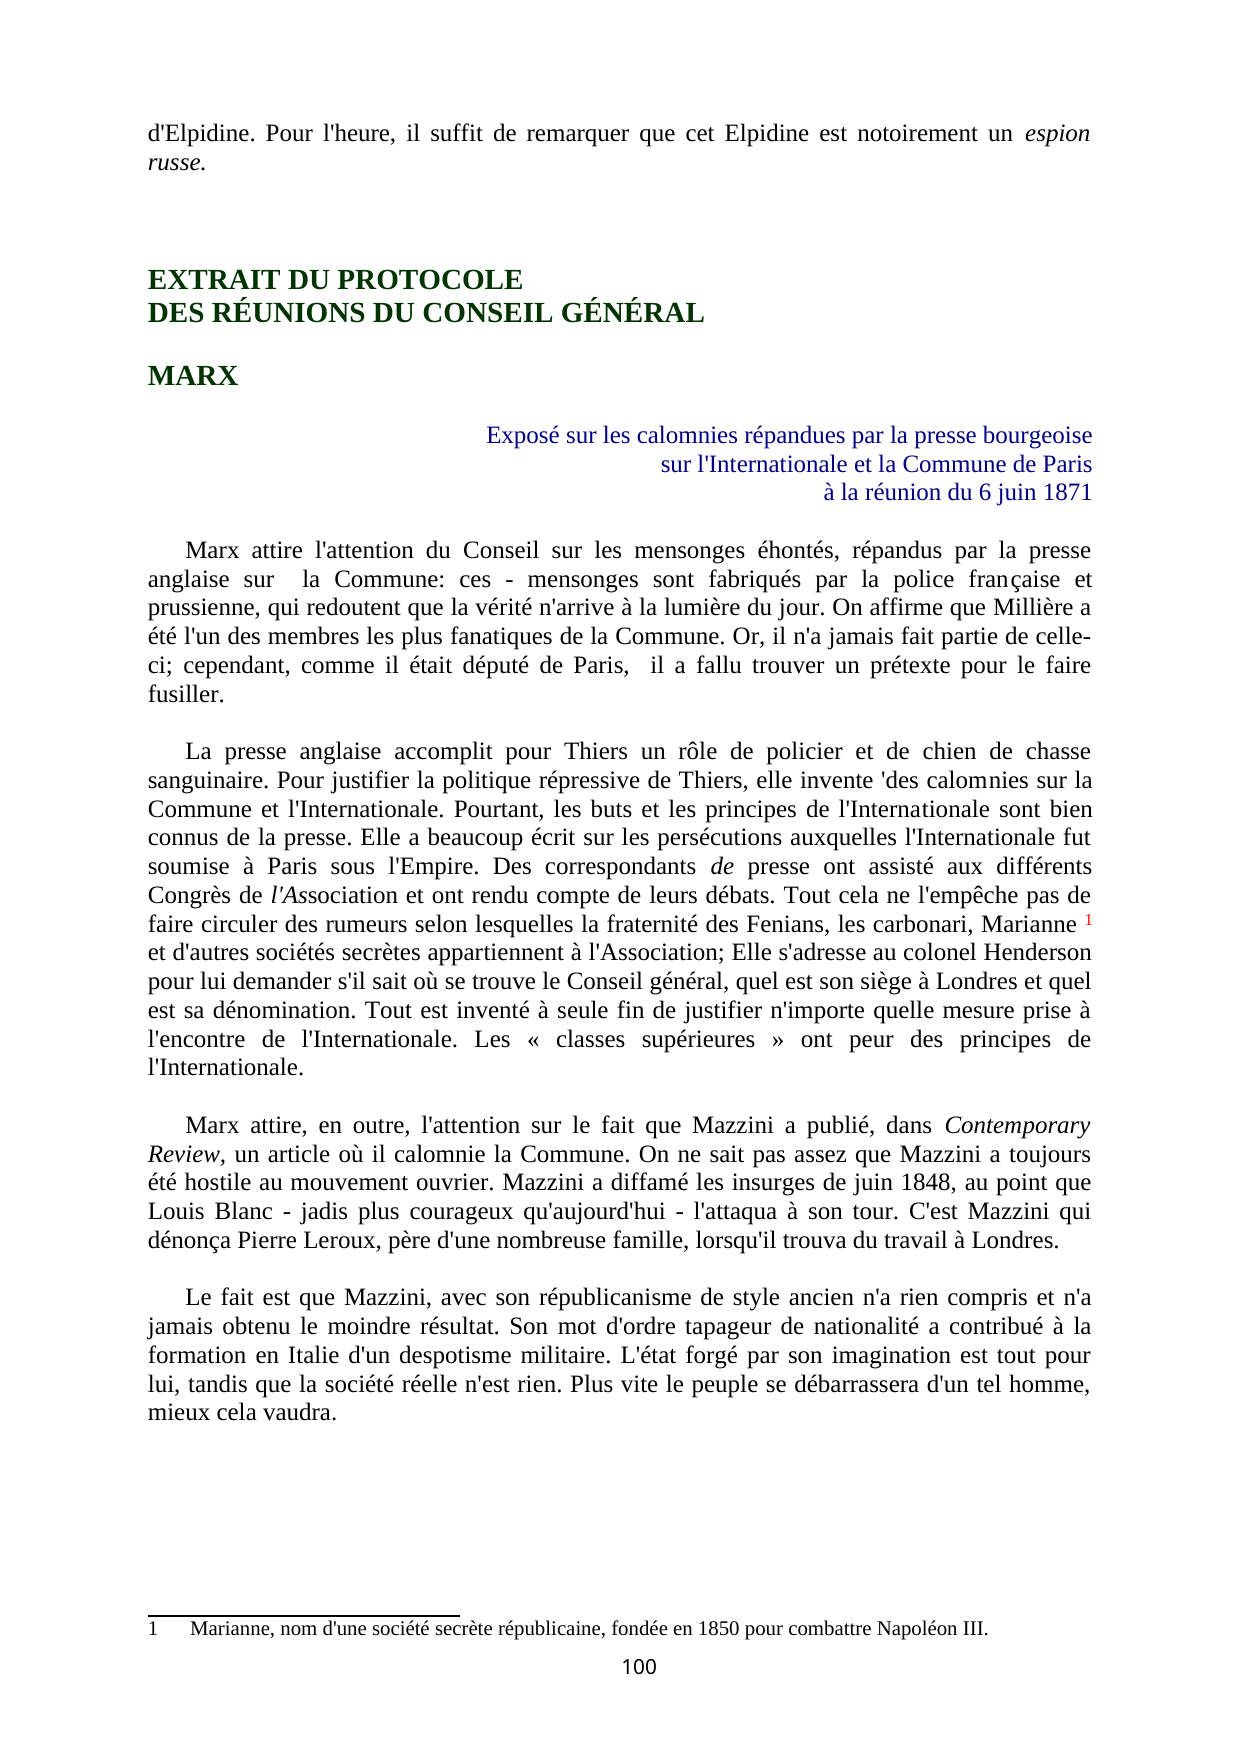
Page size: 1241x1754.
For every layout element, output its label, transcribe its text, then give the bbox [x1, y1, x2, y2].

text Marx attire, en outre, l'attention sur le fait que Mazzini a publié, dans Contem­po­rary Review, un article où il calomnie la Commune. On ne sait pas assez que Mazzini a toujours été hostile au mouvement ouvrier. Mazzini a diffamé les insurges de juin 1848, au point que Louis Blanc - jadis plus courageux qu'aujourd'hui - l'attaqua à son tour. C'est Mazzini qui dénonça Pierre Leroux, père d'une nombreuse famille, lorsqu'il trouva du travail à Londres. [148, 1110, 1093, 1254]
text Marx attire l'attention du Conseil sur les mensonges éhontés, répandus par la presse anglaise sur la Commune: ces - mensonges sont fabriqués par la police fran­çaise et prussienne, qui redoutent que la vérité n'arrive à la lumière du jour. On affirme que Millière a été l'un des membres les plus fanatiques de la Commune. Or, il n'a jamais fait partie de celle-ci; cependant, comme il était député de Paris, il a fallu trouver un prétexte pour le faire fusiller. [148, 535, 1093, 707]
text d'Elpidine. Pour l'heure, il suffit de remarquer que cet Elpidine est notoirement un espion russe. [148, 118, 1093, 176]
text EXTRAIT DU PROTOCOLE [148, 262, 1093, 295]
text Exposé sur les calomnies répandues par la presse bourgeoise sur l'Internationale et la Commune de Paris à la réunion du 6 juin 1871 [148, 420, 1093, 506]
text Marianne, nom d'une société secrète républicaine, fondée en 1850 pour combattre Napoléon III. [148, 1616, 1093, 1640]
text Le fait est que Mazzini, avec son républicanisme de style ancien n'a rien compris et n'a jamais obtenu le moindre résultat. Son mot d'ordre tapageur de nationalité a contribué à la formation en Italie d'un despotisme militaire. L'état forgé par son imagination est tout pour lui, tandis que la société réelle n'est rien. Plus vite le peuple se débarrassera d'un tel homme, mieux cela vaudra. [148, 1282, 1093, 1426]
text DES RÉUNIONS DU CONSEIL GÉNÉRAL [148, 295, 1093, 329]
text MARX [148, 358, 1093, 391]
text La presse anglaise accomplit pour Thiers un rôle de policier et de chien de chasse sanguinaire. Pour justifier la politique répressive de Thiers, elle invente 'des calom­nies sur la Commune et l'Internationale. Pourtant, les buts et les principes de l'Interna­tio­nale sont bien connus de la presse. Elle a beaucoup écrit sur les persécutions auxquelles l'Internationale fut soumise à Paris sous l'Empire. Des correspondants de presse ont assisté aux différents Congrès de l'Association et ont rendu compte de leurs débats. Tout cela ne l'empêche pas de faire circuler des rumeurs selon lesquelles la fraternité des Fenians, les carbonari, Marianne et d'autres sociétés secrètes appar­tien­nent à l'Association; Elle s'adresse au colonel Henderson pour lui demander s'il sait où se trouve le Conseil général, quel est son siège à Londres et quel est sa déno­mination. Tout est inventé à seule fin de justifier n'importe quelle mesure prise à l'encontre de l'Internationale. Les « classes supérieures » ont peur des principes de l'Internationale. [148, 736, 1093, 1081]
